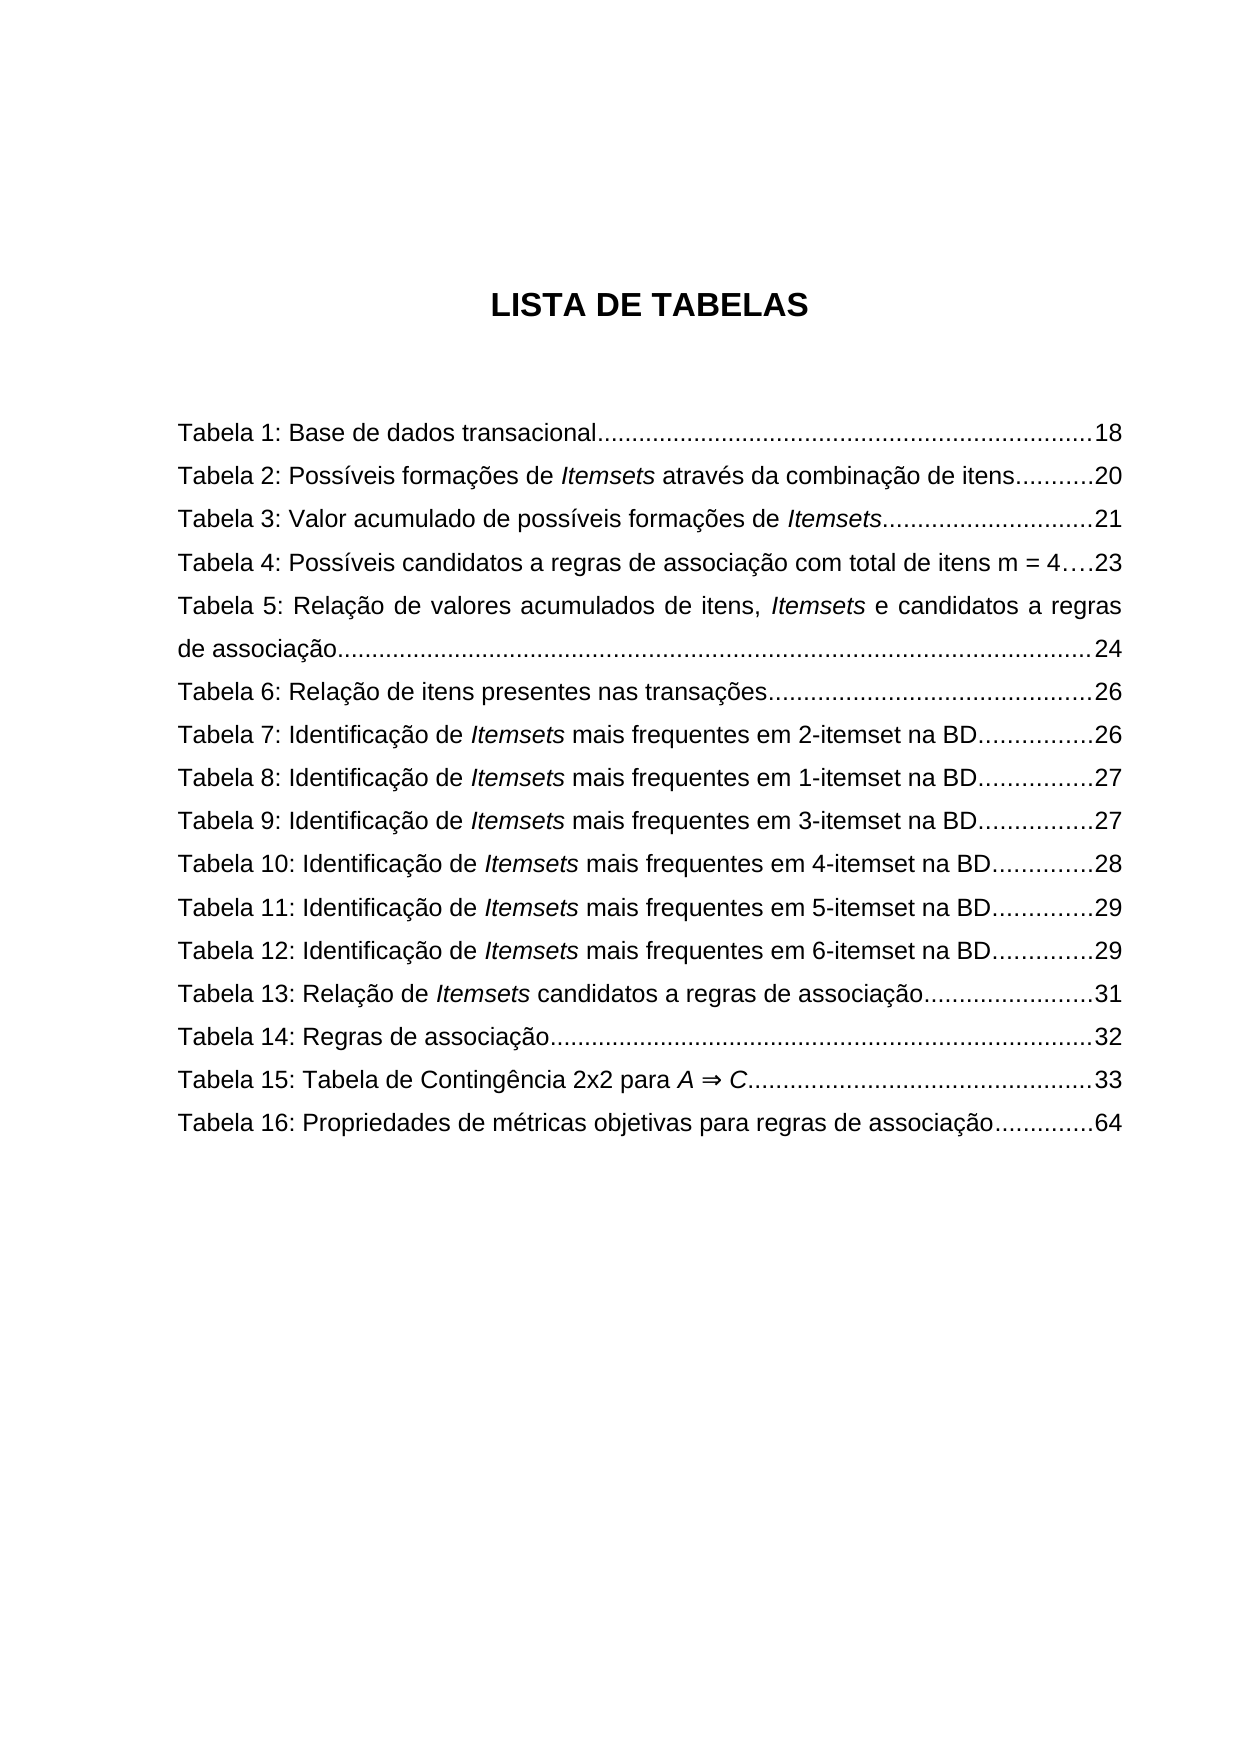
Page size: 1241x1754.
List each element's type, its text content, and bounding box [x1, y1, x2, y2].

text Tabela 9: Identificação de Itemsets mais frequentes em 3-itemset na BD 27 [177, 806, 1122, 835]
text Tabela 6: Relação de itens presentes nas transações 26 [177, 677, 1122, 706]
text Tabela 2: Possíveis formações de Itemsets através da combinação de itens 20 [177, 461, 1122, 490]
text Tabela 15: Tabela de Contingência 2x2 para A ⇒ C 33 [177, 1065, 1122, 1094]
text Tabela 5: Relação de valores acumulados de itens, Itemsets e candidatos a regras de associação 24 [177, 591, 1122, 662]
text Tabela 12: Identificação de Itemsets mais frequentes em 6-itemset na BD 29 [177, 936, 1122, 964]
text Tabela 14: Regras de associação 32 [177, 1022, 1122, 1051]
text Tabela 11: Identificação de Itemsets mais frequentes em 5-itemset na BD 29 [177, 892, 1122, 921]
text Tabela 13: Relação de Itemsets candidatos a regras de associação 31 [177, 979, 1122, 1007]
text Tabela 10: Identificação de Itemsets mais frequentes em 4-itemset na BD 28 [177, 849, 1122, 878]
text Tabela 8: Identificação de Itemsets mais frequentes em 1-itemset na BD 27 [177, 763, 1122, 792]
text Tabela 3: Valor acumulado de possíveis formações de Itemsets 21 [177, 504, 1122, 533]
text Tabela 16: Propriedades de métricas objetivas para regras de associação 64 [177, 1108, 1122, 1137]
text LISTA DE TABELAS [177, 286, 1122, 324]
text Tabela 7: Identificação de Itemsets mais frequentes em 2-itemset na BD 26 [177, 720, 1122, 749]
text Tabela 4: Possíveis candidatos a regras de associação com total de itens m = 4 23 [177, 547, 1122, 576]
text Tabela 1: Base de dados transacional 18 [177, 418, 1122, 447]
